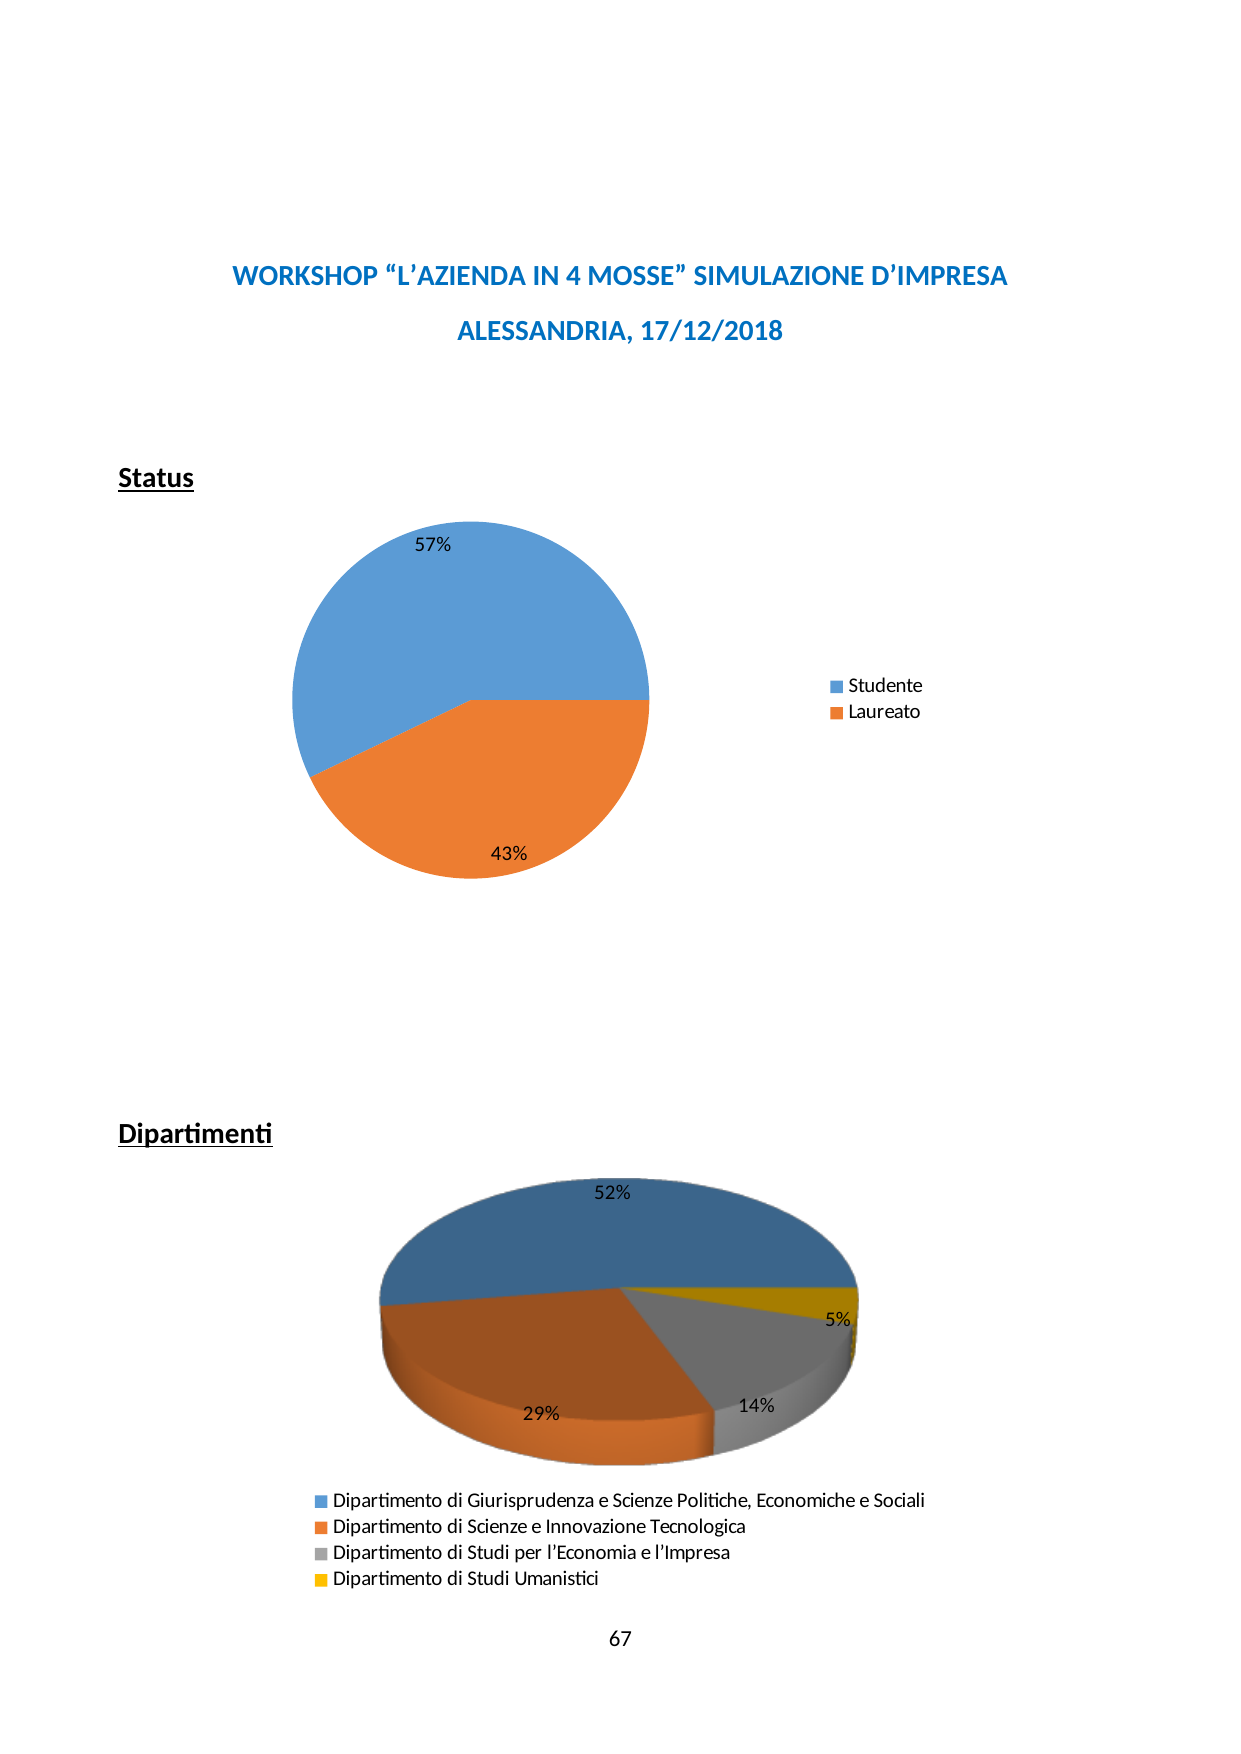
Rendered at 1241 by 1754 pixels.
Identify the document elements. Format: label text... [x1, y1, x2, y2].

text Dipartimenti [118, 1115, 1122, 1151]
text ALESSANDRIA, 17/12/2018 [118, 312, 1122, 347]
text WORKSHOP “L’AZIENDA IN 4 MOSSE” SIMULAZIONE D’IMPRESA [118, 257, 1122, 293]
text Status [118, 459, 1122, 495]
